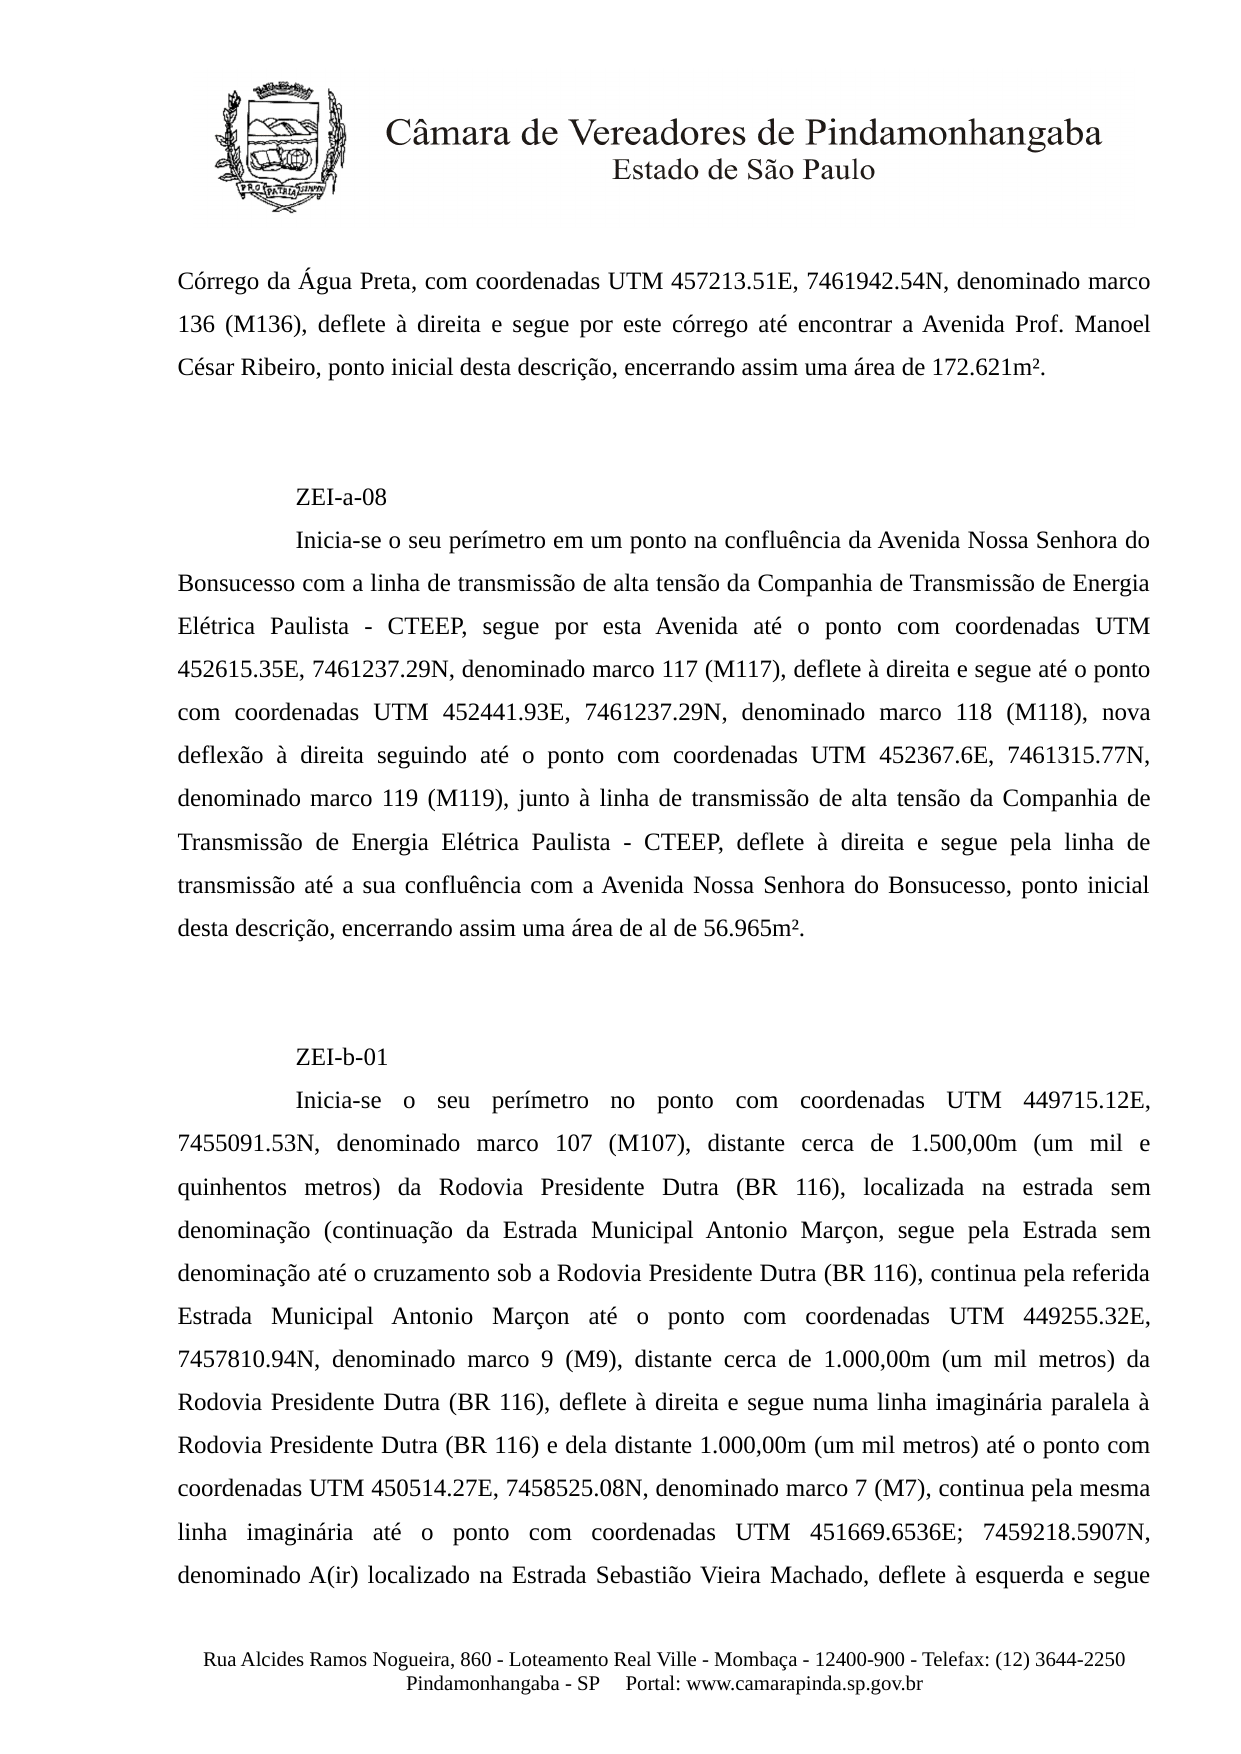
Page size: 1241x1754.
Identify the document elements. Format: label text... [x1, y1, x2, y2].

text Córrego da Água Preta, com coordenadas UTM 457213.51E, 7461942.54N, denominado marco 136 (M136), deflete à direita e segue por este córrego até encontrar a Avenida Prof. Manoel César Ribeiro, ponto inicial desta descrição, encerrando assim uma área de 172.621m². [177, 266, 1152, 381]
text Inicia-se o seu perímetro no ponto com coordenadas UTM 449715.12E, 7455091.53N, denominado marco 107 (M107), distante cerca de 1.500,00m (um mil e quinhentos metros) da Rodovia Presidente Dutra (BR 116), localizada na estrada sem denominação (continuação da Estrada Municipal Antonio Marçon, segue pela Estrada sem denominação até o cruzamento sob a Rodovia Presidente Dutra (BR 116), continua pela referida Estrada Municipal Antonio Marçon até o ponto com coordenadas UTM 449255.32E, 7457810.94N, denominado marco 9 (M9), distante cerca de 1.000,00m (um mil metros) da Rodovia Presidente Dutra (BR 116), deflete à direita e segue numa linha imaginária paralela à Rodovia Presidente Dutra (BR 116) e dela distante 1.000,00m (um mil metros) até o ponto com coordenadas UTM 450514.27E, 7458525.08N, denominado marco 7 (M7), continua pela mesma linha imaginária até o ponto com coordenadas UTM 451669.6536E; 7459218.5907N, denominado A(ir) localizado na Estrada Sebastião Vieira Machado, deflete à esquerda e segue [177, 1085, 1152, 1588]
text ZEI-a-08 [177, 482, 1152, 510]
text Inicia-se o seu perímetro em um ponto na confluência da Avenida Nossa Senhora do Bonsucesso com a linha de transmissão de alta tensão da Companhia de Transmissão de Energia Elétrica Paulista - CTEEP, segue por esta Avenida até o ponto com coordenadas UTM 452615.35E, 7461237.29N, denominado marco 117 (M117), deflete à direita e segue até o ponto com coordenadas UTM 452441.93E, 7461237.29N, denominado marco 118 (M118), nova deflexão à direita seguindo até o ponto com coordenadas UTM 452367.6E, 7461315.77N, denominado marco 119 (M119), junto à linha de transmissão de alta tensão da Companhia de Transmissão de Energia Elétrica Paulista - CTEEP, deflete à direita e segue pela linha de transmissão até a sua confluência com a Avenida Nossa Senhora do Bonsucesso, ponto inicial desta descrição, encerrando assim uma área de al de 56.965m². [177, 525, 1152, 942]
picture [193, 68, 1135, 228]
text ZEI-b-01 [177, 1042, 1152, 1071]
